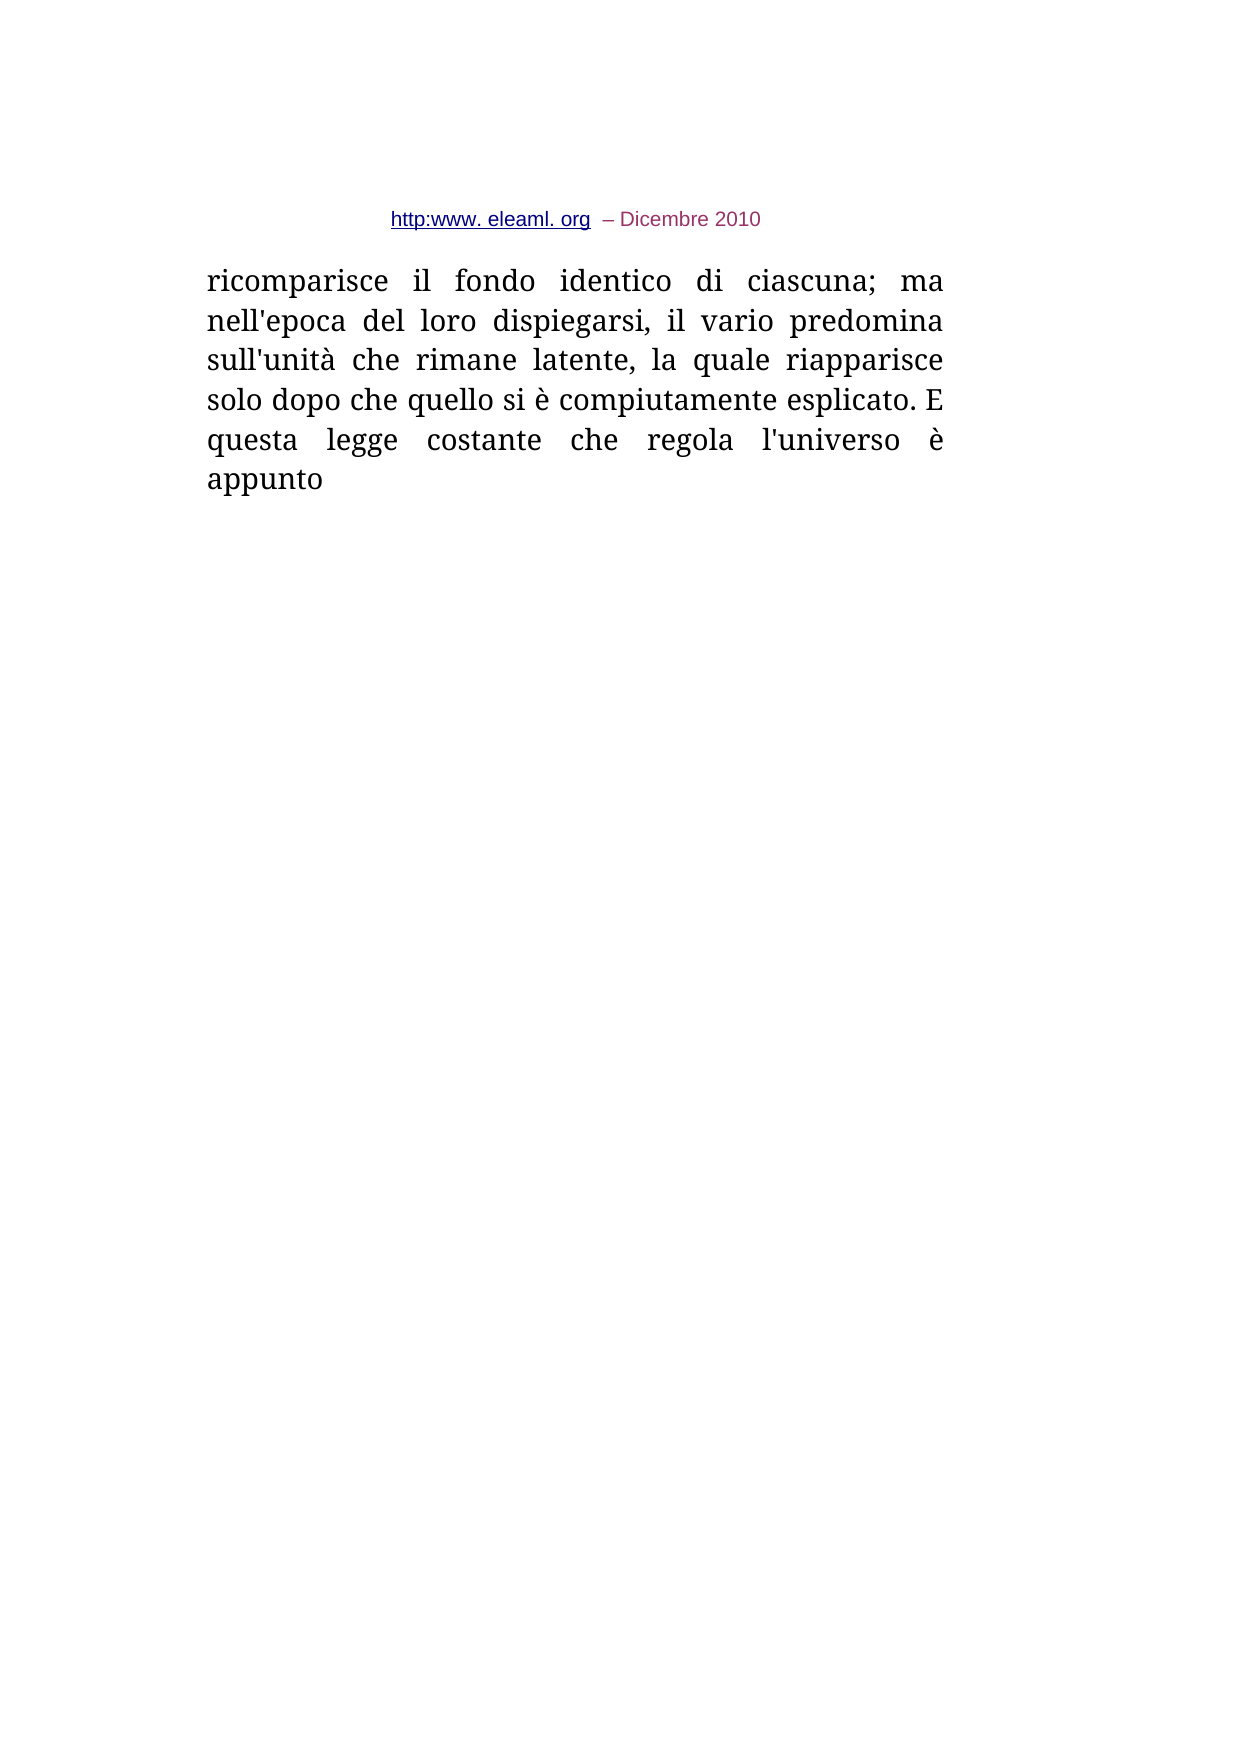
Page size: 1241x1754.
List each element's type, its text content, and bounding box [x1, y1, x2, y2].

text ricomparisce il fondo identico di ciascuna; ma nell'epoca del loro dispiegarsi, il vario predomina sull'unità che rimane latente, la quale riapparisce solo dopo che quello si è compiutamente esplicato. E questa legge costante che regola l'universo è appunto [207, 260, 945, 498]
